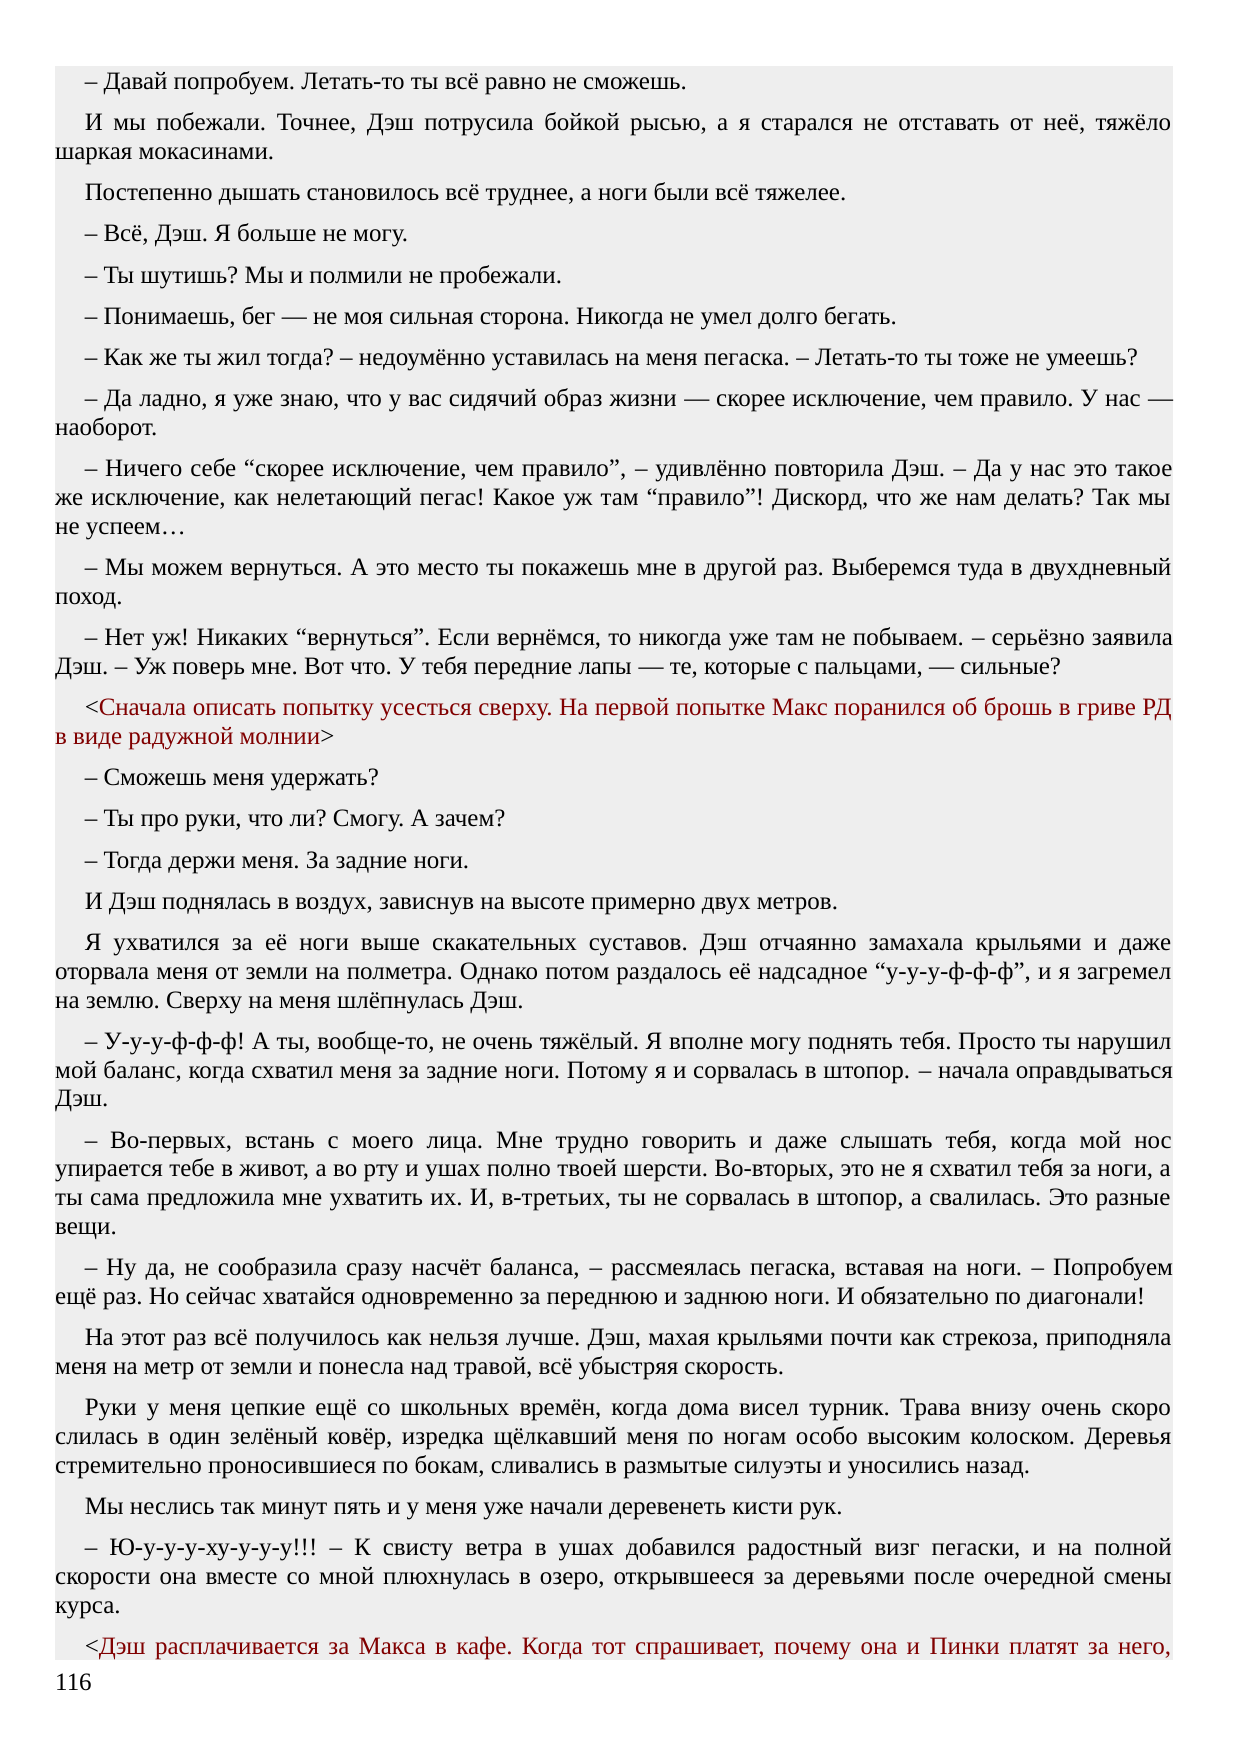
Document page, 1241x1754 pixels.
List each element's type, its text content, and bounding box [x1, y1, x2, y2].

text – Нет уж! Никаких “вернуться”. Если вернёмся, то никогда уже там не побываем. – серьёзно заявила Дэш. – Уж поверь мне. Вот что. У тебя передние лапы — те, которые с пальцами, — сильные? [55, 622, 1173, 680]
text – Во-первых, встань с моего лица. Мне трудно говорить и даже слышать тебя, когда мой нос упирается тебе в живот, а во рту и ушах полно твоей шерсти. Во-вторых, это не я схватил тебя за ноги, а ты сама предложила мне ухватить их. И, в-третьих, ты не сорвалась в штопор, а свалилась. Это разные вещи. [55, 1125, 1173, 1240]
text – Да ладно, я уже знаю, что у вас сидячий образ жизни — скорее исключение, чем правило. У нас — наоборот. [55, 383, 1173, 441]
text – Тогда держи меня. За задние ноги. [55, 845, 1173, 873]
text – Ты шутишь? Мы и полмили не пробежали. [55, 260, 1173, 288]
text – Ю-у-у-у-ху-у-у-у!!! – К свисту ветра в ушах добавился радостный визг пегаски, и на полной скорости она вместе со мной плюхнулась в озеро, открывшееся за деревьями после очередной смены курса. [55, 1532, 1173, 1618]
text – Понимаешь, бег — не моя сильная сторона. Никогда не умел долго бегать. [55, 301, 1173, 330]
text – Давай попробуем. Летать-то ты всё равно не сможешь. [55, 66, 1173, 95]
text – Сможешь меня удержать? [55, 762, 1173, 791]
text Мы неслись так минут пять и у меня уже начали деревенеть кисти рук. [55, 1491, 1173, 1520]
text – Ну да, не сообразила сразу насчёт баланса, – рассмеялась пегаска, вставая на ноги. – Попробуем ещё раз. Но сейчас хватайся одновременно за переднюю и заднюю ноги. И обязательно по диагонали! [55, 1252, 1173, 1310]
text Руки у меня цепкие ещё со школьных времён, когда дома висел турник. Трава внизу очень скоро слилась в один зелёный ковёр, изредка щёлкавший меня по ногам особо высоким колоском. Деревья стремительно проносившиеся по бокам, сливались в размытые силуэты и уносились назад. [55, 1392, 1173, 1478]
text Постепенно дышать становилось всё труднее, а ноги были всё тяжелее. [55, 177, 1173, 206]
text <Cначала описать попытку усесться сверху. На первой попытке Макс поранился об брошь в гриве РД в виде радужной молнии> [55, 692, 1173, 750]
text – Мы можем вернуться. А это место ты покажешь мне в другой раз. Выберемся туда в двухдневный поход. [55, 552, 1173, 610]
text – Ничего себе “скорее исключение, чем правило”, – удивлённо повторила Дэш. – Да у нас это такое же исключение, как нелетающий пегас! Какое уж там “правило”! Дискорд, что же нам делать? Так мы не успеем… [55, 453, 1173, 540]
text – Как же ты жил тогда? – недоумённо уставилась на меня пегаска. – Летать-то ты тоже не умеешь? [55, 342, 1173, 371]
text – У-у-у-ф-ф-ф! А ты, вообще-то, не очень тяжёлый. Я вполне могу поднять тебя. Просто ты нарушил мой баланс, когда схватил меня за задние ноги. Потому я и сорвалась в штопор. – начала оправдываться Дэш. [55, 1026, 1173, 1112]
text И Дэш поднялась в воздух, зависнув на высоте примерно двух метров. [55, 886, 1173, 915]
text – Всё, Дэш. Я больше не могу. [55, 218, 1173, 247]
text И мы побежали. Точнее, Дэш потрусила бойкой рысью, а я старался не отставать от неё, тяжёло шаркая мокасинами. [55, 107, 1173, 165]
text <Дэш расплачивается за Макса в кафе. Когда тот спрашивает, почему она и Пинки платят за него, [55, 1631, 1173, 1660]
text – Ты про руки, что ли? Смогу. А зачем? [55, 803, 1173, 832]
text На этот раз всё получилось как нельзя лучше. Дэш, махая крыльями почти как стрекоза, приподняла меня на метр от земли и понесла над травой, всё убыстряя скорость. [55, 1322, 1173, 1380]
text Я ухватился за её ноги выше скакательных суставов. Дэш отчаянно замахала крыльями и даже оторвала меня от земли на полметра. Однако потом раздалось её надсадное “у-у-у-ф-ф-ф”, и я загремел на землю. Сверху на меня шлёпнулась Дэш. [55, 927, 1173, 1013]
